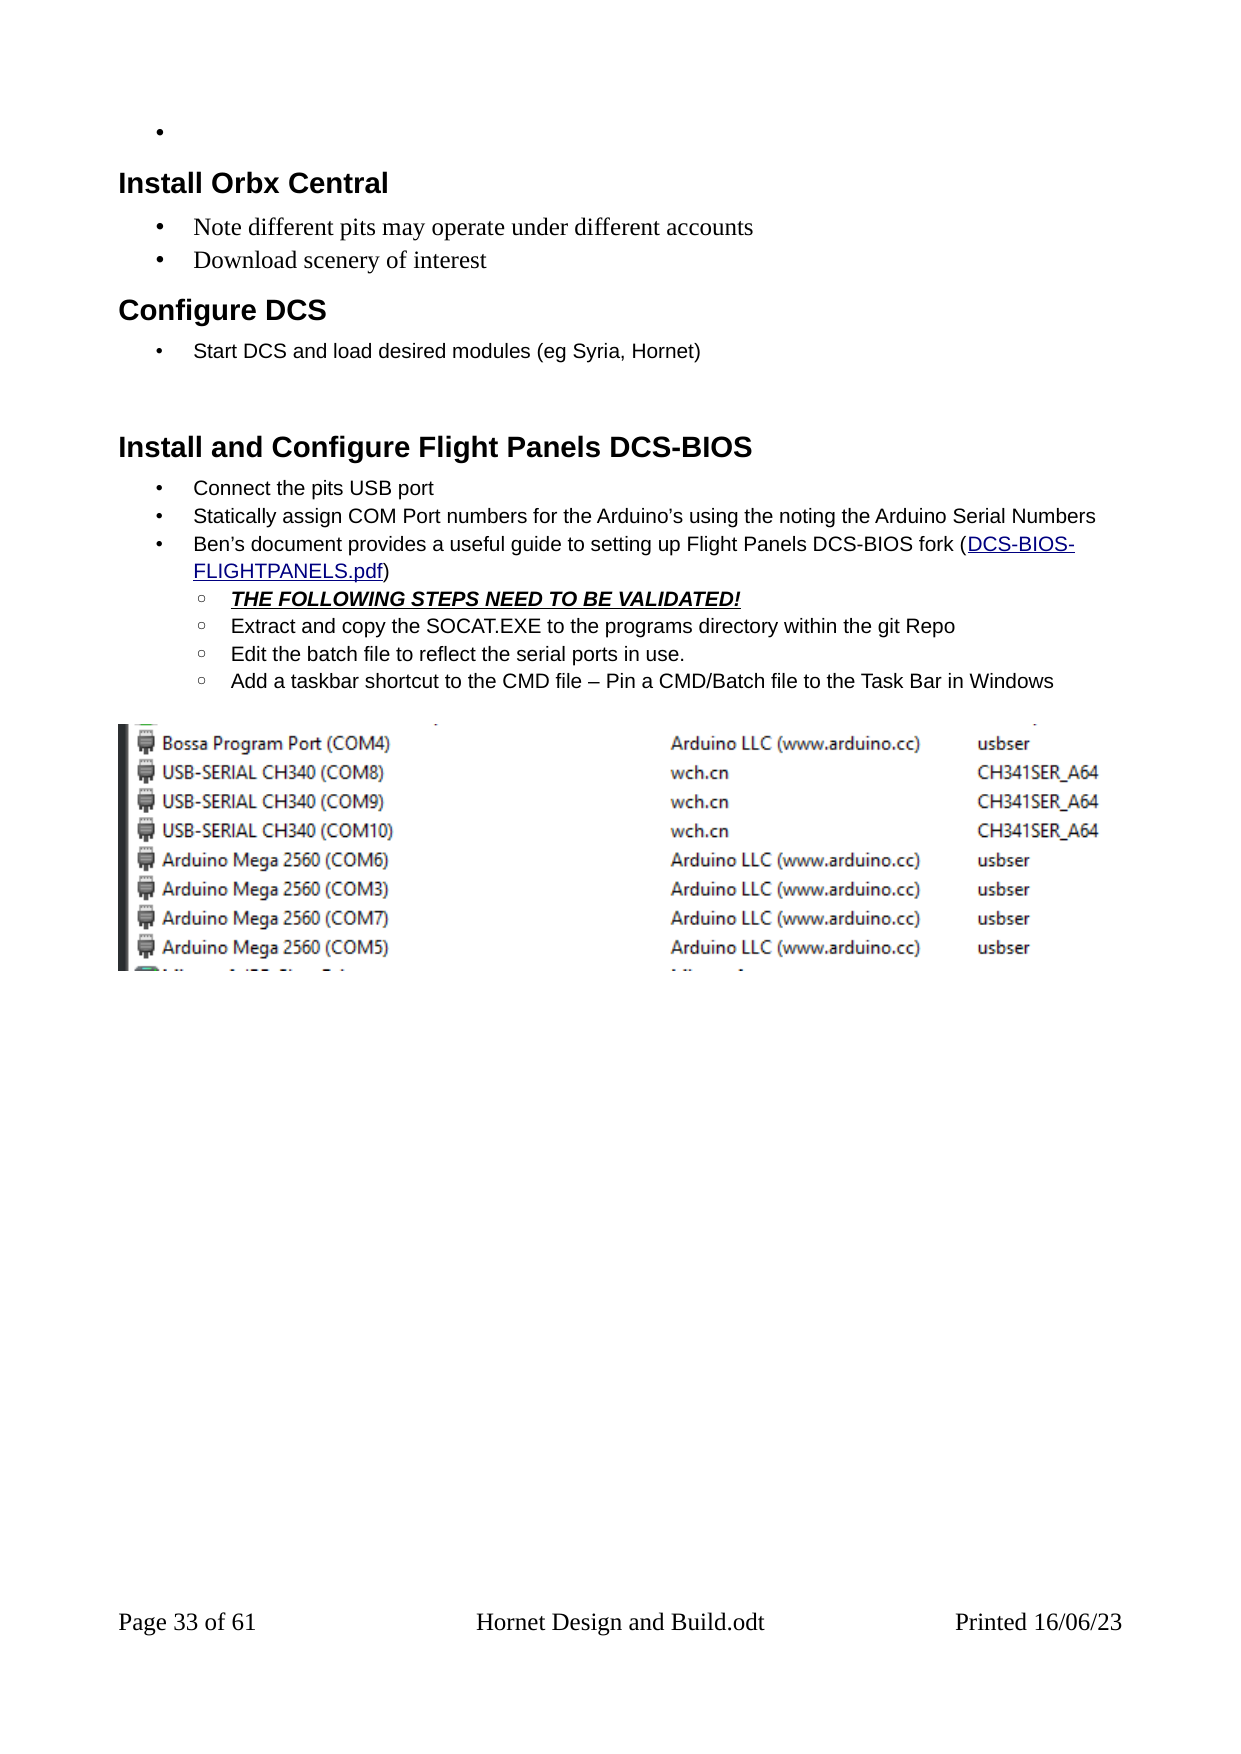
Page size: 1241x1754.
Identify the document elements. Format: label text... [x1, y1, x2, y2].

subtitle Install and Configure Flight Panels DCS-BIOS [118, 430, 1122, 464]
list Note different pits may operate under different accounts [156, 212, 1122, 241]
list Start DCS and load desired modules (eg Syria, Hornet) [156, 339, 1122, 363]
list Extract and copy the SOCAT.EXE to the programs directory within the git Repo [193, 614, 1122, 638]
list Ben’s document provides a useful guide to setting up Flight Panels DCS-BIOS fork (DCS-BIOS-FLIGHTPANELS.pdf) [156, 531, 1122, 583]
list Download scenery of interest [156, 245, 1122, 274]
subtitle Install Orbx Central [118, 166, 1122, 199]
list Statically assign COM Port numbers for the Arduino’s using the noting the Arduino Serial Numbers [156, 504, 1122, 528]
list Add a taskbar shortcut to the CMD file – Pin a CMD/Batch file to the Task Bar in Windows [193, 669, 1122, 693]
list THE FOLLOWING STEPS NEED TO BE VALIDATED! [193, 587, 1122, 611]
subtitle Configure DCS [118, 293, 1122, 326]
list Connect the pits USB port [156, 476, 1122, 500]
list Edit the batch file to reflect the serial ports in use. [193, 642, 1122, 666]
picture [118, 724, 1123, 971]
